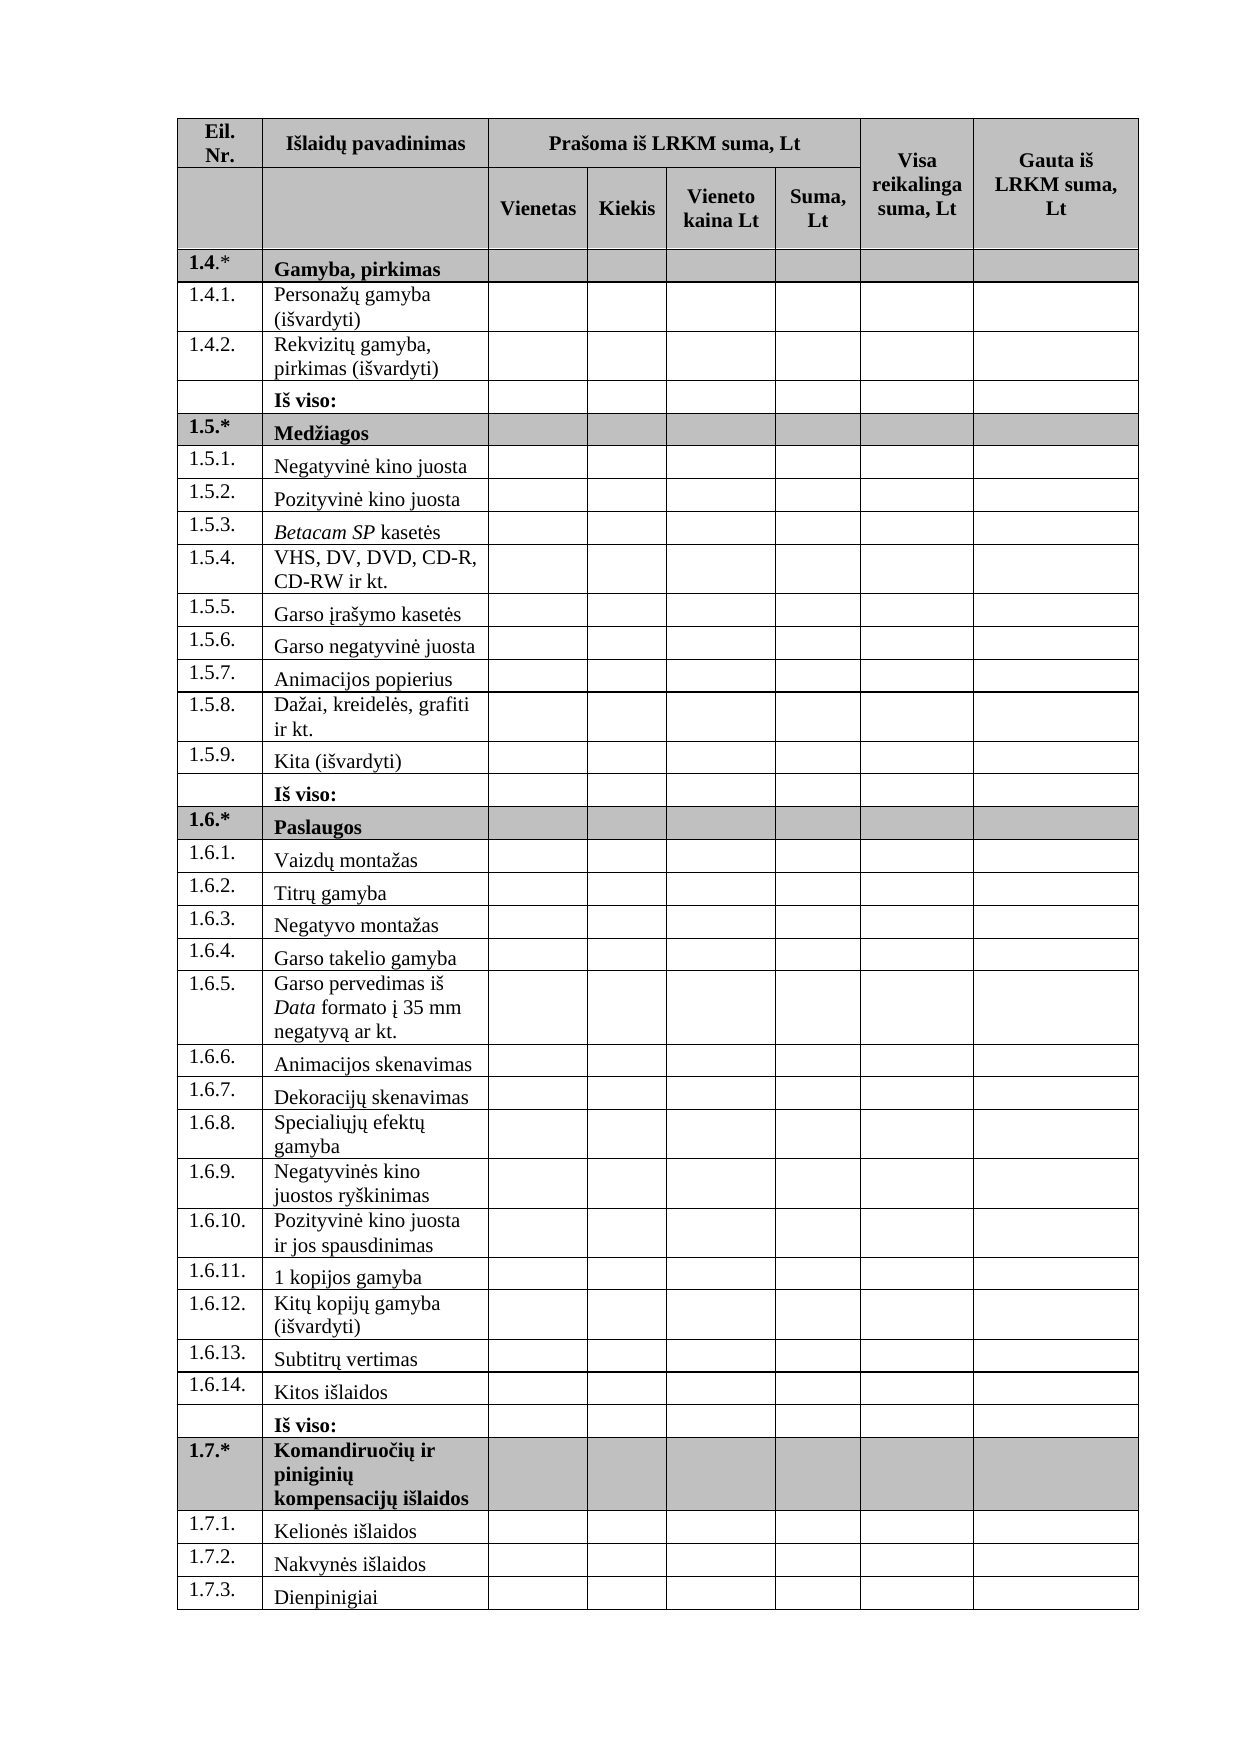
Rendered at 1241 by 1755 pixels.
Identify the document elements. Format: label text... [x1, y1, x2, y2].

table_cell [974, 1577, 1138, 1609]
table_cell [489, 774, 587, 806]
table_cell [861, 381, 973, 412]
table_cell [776, 774, 860, 806]
table_cell [667, 1110, 775, 1158]
table_cell [489, 906, 587, 937]
table_cell [667, 332, 775, 380]
table_cell Rekvizitų gamyba, pirkimas (išvardyti) [263, 332, 488, 380]
table_cell 1.6.4. [178, 939, 262, 970]
table_cell [861, 660, 973, 691]
table_cell [776, 446, 860, 478]
table_cell [588, 512, 666, 544]
table_cell 1.6.3. [178, 906, 262, 937]
table_cell [861, 1438, 973, 1510]
table_cell [861, 807, 973, 839]
table_cell [776, 381, 860, 412]
table_cell 1.7.1. [178, 1511, 262, 1543]
table_cell Garso takelio gamyba [263, 939, 488, 970]
table_cell [667, 627, 775, 658]
table_cell [974, 1405, 1138, 1437]
table_cell [667, 1577, 775, 1609]
table_cell [667, 1077, 775, 1109]
table_cell [489, 693, 587, 741]
table_cell [588, 939, 666, 970]
table_cell Paslaugos [263, 807, 488, 839]
table_cell [489, 742, 587, 773]
table_cell [974, 1544, 1138, 1576]
table_cell Kita (išvardyti) [263, 742, 488, 773]
table_cell Kelionės išlaidos [263, 1511, 488, 1543]
table_cell [588, 873, 666, 904]
table_cell 1.5.8. [178, 693, 262, 741]
table_cell [178, 381, 262, 412]
table_cell [861, 594, 973, 626]
table_cell 1.6.12. [178, 1290, 262, 1338]
table_cell [974, 1110, 1138, 1158]
table_cell [588, 693, 666, 741]
table_cell [974, 660, 1138, 691]
table_cell [489, 1577, 587, 1609]
table_cell [974, 250, 1138, 281]
table_cell [667, 1511, 775, 1543]
table_cell [776, 414, 860, 445]
table_cell [776, 1110, 860, 1158]
table_cell [667, 1159, 775, 1207]
table_cell [974, 906, 1138, 937]
table_cell [588, 381, 666, 412]
table_cell 1.4.* [178, 250, 262, 281]
table_cell [667, 381, 775, 412]
table_cell 1.6.8. [178, 1110, 262, 1158]
table_cell 1.5.5. [178, 594, 262, 626]
table_cell Garso įrašymo kasetės [263, 594, 488, 626]
table_cell [776, 1077, 860, 1109]
table_cell [776, 1045, 860, 1076]
table_cell [667, 1438, 775, 1510]
table_cell Titrų gamyba [263, 873, 488, 904]
table_cell [776, 906, 860, 937]
table_cell [667, 594, 775, 626]
table_cell [974, 807, 1138, 839]
table_cell [776, 283, 860, 331]
table_cell 1.5.2. [178, 479, 262, 511]
table_cell [588, 283, 666, 331]
table_cell [667, 1544, 775, 1576]
table_cell [489, 1077, 587, 1109]
table_cell [489, 807, 587, 839]
table_cell Kitų kopijų gamyba (išvardyti) [263, 1290, 488, 1338]
table_cell [776, 807, 860, 839]
table_cell [974, 1045, 1138, 1076]
table_cell [588, 971, 666, 1043]
table_cell 1.6.* [178, 807, 262, 839]
table_cell [974, 1438, 1138, 1510]
table_cell 1.6.5. [178, 971, 262, 1043]
table_cell [974, 381, 1138, 412]
table_cell [588, 1405, 666, 1437]
table_cell [776, 660, 860, 691]
table_cell [974, 283, 1138, 331]
table_cell [861, 1340, 973, 1371]
table_cell 1.6.7. [178, 1077, 262, 1109]
table_header Gauta iš LRKM suma, Lt [974, 119, 1138, 248]
table_cell [861, 939, 973, 970]
table_cell [974, 627, 1138, 658]
table_cell Subtitrų vertimas [263, 1340, 488, 1371]
table_cell [588, 332, 666, 380]
table_cell [667, 1045, 775, 1076]
table_cell [489, 1290, 587, 1338]
table_cell [861, 693, 973, 741]
table_cell [588, 1110, 666, 1158]
table_cell VHS, DV, DVD, CD-R, CD-RW ir kt. [263, 545, 488, 593]
table_cell [667, 1373, 775, 1404]
table_cell [776, 939, 860, 970]
table_cell 1.5.* [178, 414, 262, 445]
table_cell [776, 1159, 860, 1207]
table_cell Nakvynės išlaidos [263, 1544, 488, 1576]
table_cell [667, 1290, 775, 1338]
table_cell 1.6.1. [178, 840, 262, 872]
table_cell 1.5.9. [178, 742, 262, 773]
table_cell 1.7.* [178, 1438, 262, 1510]
table_cell [974, 774, 1138, 806]
table_cell [776, 1258, 860, 1289]
table_cell [861, 332, 973, 380]
table_cell [588, 1209, 666, 1257]
table_cell Dekoracijų skenavimas [263, 1077, 488, 1109]
table_cell [861, 1077, 973, 1109]
table_cell [861, 283, 973, 331]
table_cell [489, 332, 587, 380]
table_cell [667, 512, 775, 544]
table_cell [489, 1511, 587, 1543]
table_cell [776, 1373, 860, 1404]
table_cell [974, 1209, 1138, 1257]
table_cell [974, 693, 1138, 741]
table_cell [861, 1544, 973, 1576]
table_cell [974, 1373, 1138, 1404]
table_cell [861, 250, 973, 281]
table_cell [588, 774, 666, 806]
table_cell [588, 807, 666, 839]
table_header Prašoma iš LRKM suma, Lt [489, 119, 860, 167]
table_cell [974, 1159, 1138, 1207]
table_cell [588, 1159, 666, 1207]
table_cell [974, 1077, 1138, 1109]
table_cell [489, 971, 587, 1043]
table_header Išlaidų pavadinimas [263, 119, 488, 167]
table_cell [489, 840, 587, 872]
table_cell [588, 446, 666, 478]
table_cell [667, 283, 775, 331]
table_cell [974, 446, 1138, 478]
table_cell [974, 332, 1138, 380]
table_cell [667, 971, 775, 1043]
table_cell 1.6.14. [178, 1373, 262, 1404]
table_cell [489, 627, 587, 658]
table_cell [489, 1045, 587, 1076]
table_cell [667, 414, 775, 445]
table_cell [861, 1405, 973, 1437]
table_cell 1.5.7. [178, 660, 262, 691]
table_cell [861, 1290, 973, 1338]
table_header Visa reikalinga suma, Lt [861, 119, 973, 248]
table_cell Iš viso: [263, 1405, 488, 1437]
table_cell [861, 512, 973, 544]
table_cell [667, 660, 775, 691]
table_cell [489, 873, 587, 904]
table_cell [974, 1290, 1138, 1338]
table_cell [489, 1258, 587, 1289]
table_cell [588, 660, 666, 691]
table_cell [178, 168, 262, 248]
table_cell [974, 1258, 1138, 1289]
table_cell [974, 414, 1138, 445]
table_cell [974, 479, 1138, 511]
table_cell [489, 1373, 587, 1404]
table_cell [667, 250, 775, 281]
table_cell [776, 479, 860, 511]
table_cell [489, 1110, 587, 1158]
table_cell Medžiagos [263, 414, 488, 445]
table_cell Animacijos popierius [263, 660, 488, 691]
table_cell [776, 1209, 860, 1257]
table_cell [489, 414, 587, 445]
table_cell 1.4.1. [178, 283, 262, 331]
table_cell 1.5.6. [178, 627, 262, 658]
table_cell [974, 594, 1138, 626]
table_cell [861, 1110, 973, 1158]
table_cell [489, 512, 587, 544]
table_cell [861, 545, 973, 593]
table_cell [489, 1405, 587, 1437]
table_cell [178, 1405, 262, 1437]
table_cell Komandiruočių ir piniginių kompensacijų išlaidos [263, 1438, 488, 1510]
table_cell [776, 1438, 860, 1510]
table_cell [974, 971, 1138, 1043]
table_cell 1.6.11. [178, 1258, 262, 1289]
table_cell 1.5.3. [178, 512, 262, 544]
table_cell [588, 906, 666, 937]
table_cell [861, 479, 973, 511]
table_cell [776, 693, 860, 741]
table_cell [489, 545, 587, 593]
table_cell [776, 1340, 860, 1371]
table_cell 1.6.9. [178, 1159, 262, 1207]
table_cell [861, 1577, 973, 1609]
table_cell [489, 250, 587, 281]
table_cell [667, 840, 775, 872]
table_cell [588, 1258, 666, 1289]
table_cell [667, 1405, 775, 1437]
table_cell [861, 446, 973, 478]
table_cell Suma, Lt [776, 168, 860, 248]
table_cell [776, 1577, 860, 1609]
table_cell [588, 1544, 666, 1576]
table_cell [489, 381, 587, 412]
table_cell Iš viso: [263, 774, 488, 806]
table_cell [861, 1209, 973, 1257]
table_cell [974, 742, 1138, 773]
table_cell [489, 1159, 587, 1207]
table_cell [861, 742, 973, 773]
table_cell [588, 1045, 666, 1076]
table_cell 1.6.6. [178, 1045, 262, 1076]
table_cell [178, 774, 262, 806]
table_cell [588, 840, 666, 872]
table_cell 1.7.3. [178, 1577, 262, 1609]
table_cell [974, 1340, 1138, 1371]
table_cell [588, 250, 666, 281]
table_cell Dažai, kreidelės, grafiti ir kt. [263, 693, 488, 741]
table_cell Animacijos skenavimas [263, 1045, 488, 1076]
table_cell [861, 971, 973, 1043]
table_cell [974, 939, 1138, 970]
table_cell [776, 1290, 860, 1338]
table_cell Betacam SP kasetės [263, 512, 488, 544]
table_cell [667, 906, 775, 937]
table_cell [861, 873, 973, 904]
table_cell 1.6.13. [178, 1340, 262, 1371]
table_header Eil. Nr. [178, 119, 262, 167]
table_cell [667, 1258, 775, 1289]
table_cell [776, 873, 860, 904]
table_cell [974, 512, 1138, 544]
table_cell [588, 1373, 666, 1404]
table_cell [667, 807, 775, 839]
table_cell Kitos išlaidos [263, 1373, 488, 1404]
table_cell [974, 873, 1138, 904]
table_cell [588, 1290, 666, 1338]
table_cell [489, 1438, 587, 1510]
table_cell [489, 594, 587, 626]
table_cell 1.6.2. [178, 873, 262, 904]
table_cell [489, 939, 587, 970]
table_cell Negatyvinės kino juostos ryškinimas [263, 1159, 488, 1207]
table_cell [588, 1340, 666, 1371]
table_cell Garso negatyvinė juosta [263, 627, 488, 658]
table_cell [776, 594, 860, 626]
table_cell [588, 414, 666, 445]
table_cell [861, 1045, 973, 1076]
table_cell [667, 939, 775, 970]
table_cell [667, 545, 775, 593]
table_cell [861, 906, 973, 937]
table_cell [776, 840, 860, 872]
table_cell Negatyvo montažas [263, 906, 488, 937]
table_cell [861, 1258, 973, 1289]
table_cell 1.5.1. [178, 446, 262, 478]
table_cell [667, 479, 775, 511]
table_cell [588, 1077, 666, 1109]
table_cell 1.6.10. [178, 1209, 262, 1257]
table_cell Garso pervedimas iš Data formato į 35 mm negatyvą ar kt. [263, 971, 488, 1043]
table_cell Dienpinigiai [263, 1577, 488, 1609]
table_cell [588, 594, 666, 626]
table_cell [588, 627, 666, 658]
table_cell [667, 693, 775, 741]
table_cell [588, 1438, 666, 1510]
table_cell [861, 414, 973, 445]
table_cell [667, 446, 775, 478]
table_cell Specialiųjų efektų gamyba [263, 1110, 488, 1158]
table_cell [489, 1340, 587, 1371]
table_cell [489, 1209, 587, 1257]
table_cell 1.4.2. [178, 332, 262, 380]
table_cell [776, 512, 860, 544]
table_cell [861, 774, 973, 806]
table_cell [861, 1159, 973, 1207]
table_cell [667, 1340, 775, 1371]
table_cell [861, 1511, 973, 1543]
table_cell [974, 1511, 1138, 1543]
table_cell [588, 479, 666, 511]
table_cell [861, 840, 973, 872]
table_cell Vieneto kaina Lt [667, 168, 775, 248]
table_cell Personažų gamyba (išvardyti) [263, 283, 488, 331]
table_cell [489, 446, 587, 478]
table_cell [489, 283, 587, 331]
table_cell [776, 1544, 860, 1576]
table_cell 1.5.4. [178, 545, 262, 593]
table_cell [861, 627, 973, 658]
table_cell [667, 1209, 775, 1257]
table_cell Vienetas [489, 168, 587, 248]
table_cell [974, 840, 1138, 872]
table_cell [776, 742, 860, 773]
table_cell Pozityvinė kino juosta ir jos spausdinimas [263, 1209, 488, 1257]
table_cell Negatyvinė kino juosta [263, 446, 488, 478]
table_cell [776, 1511, 860, 1543]
table_cell [974, 545, 1138, 593]
table_cell Kiekis [588, 168, 666, 248]
table_cell Vaizdų montažas [263, 840, 488, 872]
table_cell [588, 545, 666, 593]
table_cell [667, 873, 775, 904]
table_cell Iš viso: [263, 381, 488, 412]
table_cell [776, 332, 860, 380]
table_cell [588, 1577, 666, 1609]
table_cell 1.7.2. [178, 1544, 262, 1576]
table_cell [776, 545, 860, 593]
table_cell [667, 774, 775, 806]
table_cell [667, 742, 775, 773]
table_cell Pozityvinė kino juosta [263, 479, 488, 511]
table_cell [861, 1373, 973, 1404]
table_cell Gamyba, pirkimas [263, 250, 488, 281]
table_cell [776, 627, 860, 658]
table_cell [489, 660, 587, 691]
table_cell [776, 1405, 860, 1437]
table_cell [776, 250, 860, 281]
table_cell [776, 971, 860, 1043]
table_cell [588, 1511, 666, 1543]
table_cell [588, 742, 666, 773]
table_cell [263, 168, 488, 248]
table_cell [489, 1544, 587, 1576]
table_cell 1 kopijos gamyba [263, 1258, 488, 1289]
table_cell [489, 479, 587, 511]
